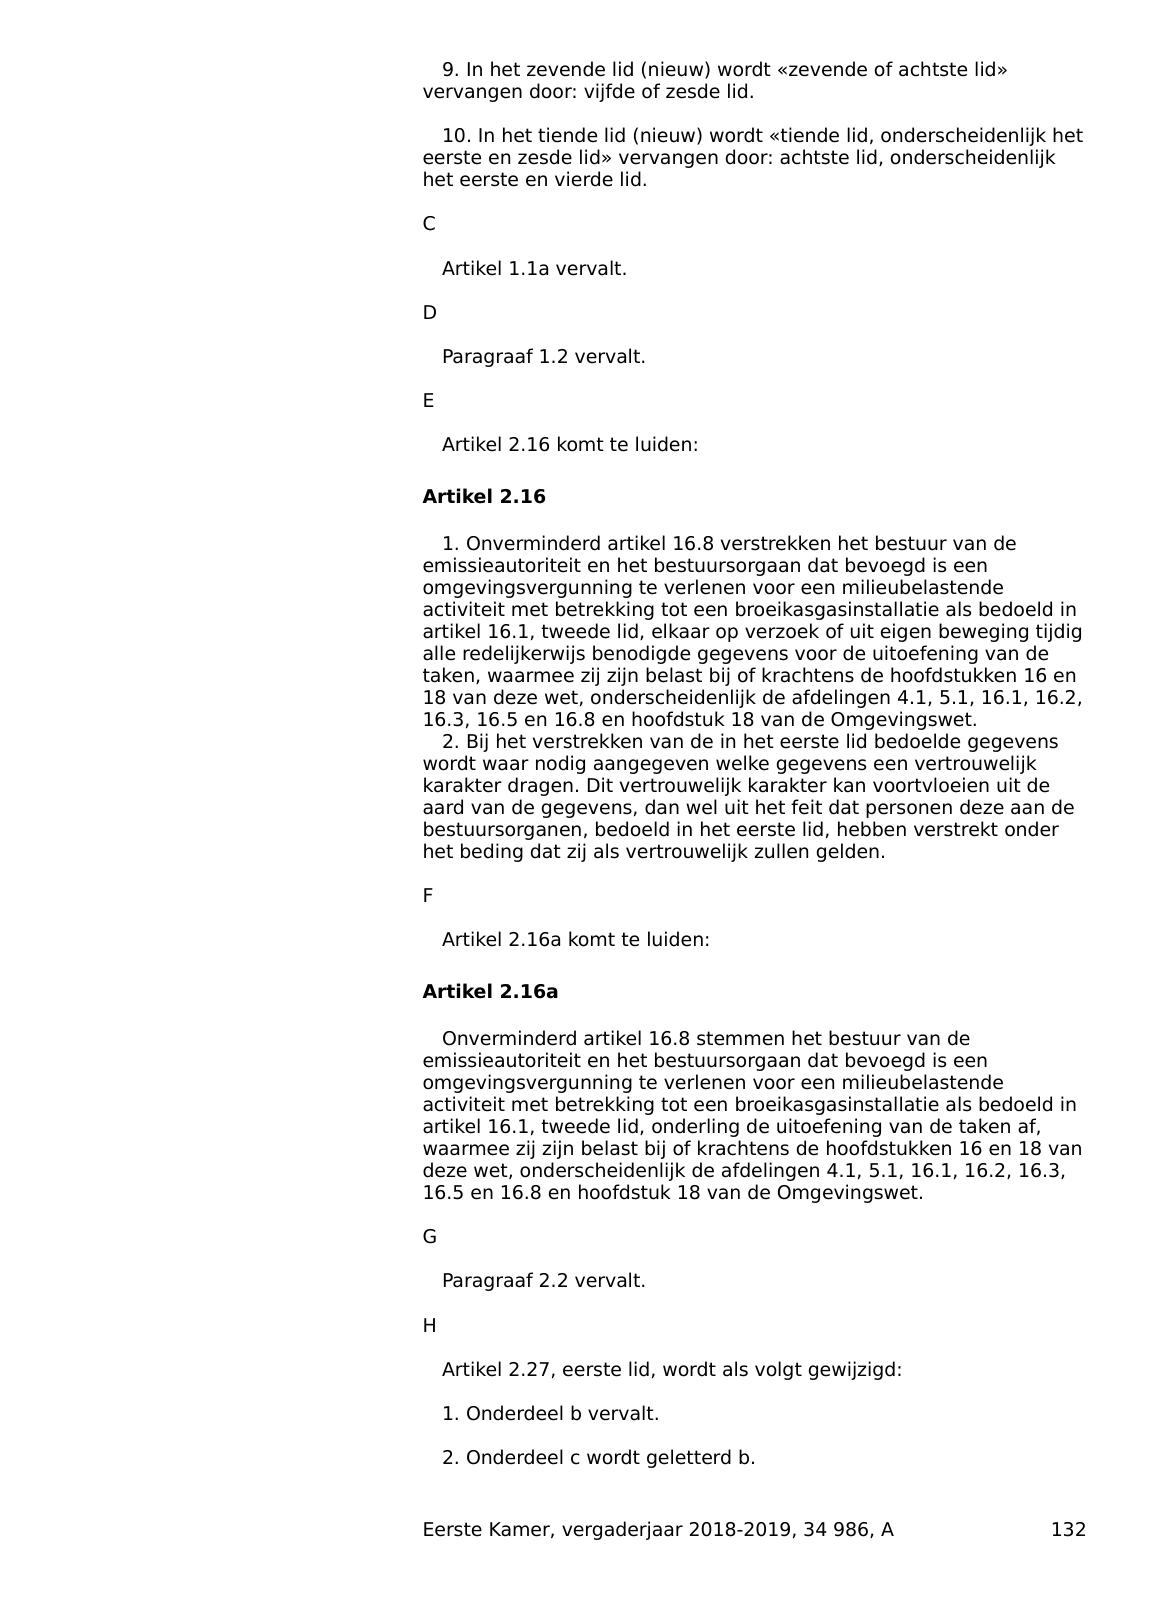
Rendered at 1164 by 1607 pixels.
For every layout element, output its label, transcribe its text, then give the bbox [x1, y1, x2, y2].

text 2. Bij het verstrekken van de in het eerste lid bedoelde gegevens wordt waar nodig aangegeven welke gegevens een vertrouwelijk karakter dragen. Dit vertrouwelijk karakter kan voortvloeien uit de aard van de gegevens, dan wel uit het feit dat personen deze aan de bestuursorganen, bedoeld in het eerste lid, hebben verstrekt onder het beding dat zij als vertrouwelijk zullen gelden. [422, 731, 1087, 863]
text 1. Onverminderd artikel 16.8 verstrekken het bestuur van de emissieautoriteit en het bestuursorgaan dat bevoegd is een omgevingsvergunning te verlenen voor een milieubelastende activiteit met betrekking tot een broeikasgasinstallatie als bedoeld in artikel 16.1, tweede lid, elkaar op verzoek of uit eigen beweging tijdig alle redelijkerwijs benodigde gegevens voor de uitoefening van de taken, waarmee zij zijn belast bij of krachtens de hoofdstukken 16 en 18 van deze wet, onderscheidenlijk de afdelingen 4.1, 5.1, 16.1, 16.2, 16.3, 16.5 en 16.8 en hoofdstuk 18 van de Omgevingswet. [422, 533, 1087, 731]
text Artikel 2.27, eerste lid, wordt als volgt gewijzigd: [422, 1359, 1087, 1381]
text G [422, 1226, 1087, 1248]
text Paragraaf 1.2 vervalt. [422, 346, 1087, 368]
text E [422, 390, 1087, 412]
subtitle Artikel 2.16a [422, 981, 1087, 1003]
subtitle Artikel 2.16 [422, 486, 1087, 508]
text Paragraaf 2.2 vervalt. [422, 1270, 1087, 1292]
text 9. In het zevende lid (nieuw) wordt «zevende of achtste lid» vervangen door: vijfde of zesde lid. [422, 59, 1087, 103]
text H [422, 1314, 1087, 1336]
text Artikel 2.16 komt te luiden: [422, 434, 1087, 456]
text Onverminderd artikel 16.8 stemmen het bestuur van de emissieautoriteit en het bestuursorgaan dat bevoegd is een omgevingsvergunning te verlenen voor een milieubelastende activiteit met betrekking tot een broeikasgasinstallatie als bedoeld in artikel 16.1, tweede lid, onderling de uitoefening van de taken af, waarmee zij zijn belast bij of krachtens de hoofdstukken 16 en 18 van deze wet, onderscheidenlijk de afdelingen 4.1, 5.1, 16.1, 16.2, 16.3, 16.5 en 16.8 en hoofdstuk 18 van de Omgevingswet. [422, 1028, 1087, 1204]
text D [422, 302, 1087, 324]
text 10. In het tiende lid (nieuw) wordt «tiende lid, onderscheidenlijk het eerste en zesde lid» vervangen door: achtste lid, onderscheidenlijk het eerste en vierde lid. [422, 125, 1087, 191]
text Artikel 1.1a vervalt. [422, 257, 1087, 279]
text C [422, 213, 1087, 235]
text Artikel 2.16a komt te luiden: [422, 929, 1087, 951]
text 2. Onderdeel c wordt geletterd b. [422, 1447, 1087, 1469]
text 1. Onderdeel b vervalt. [422, 1403, 1087, 1425]
text F [422, 885, 1087, 907]
